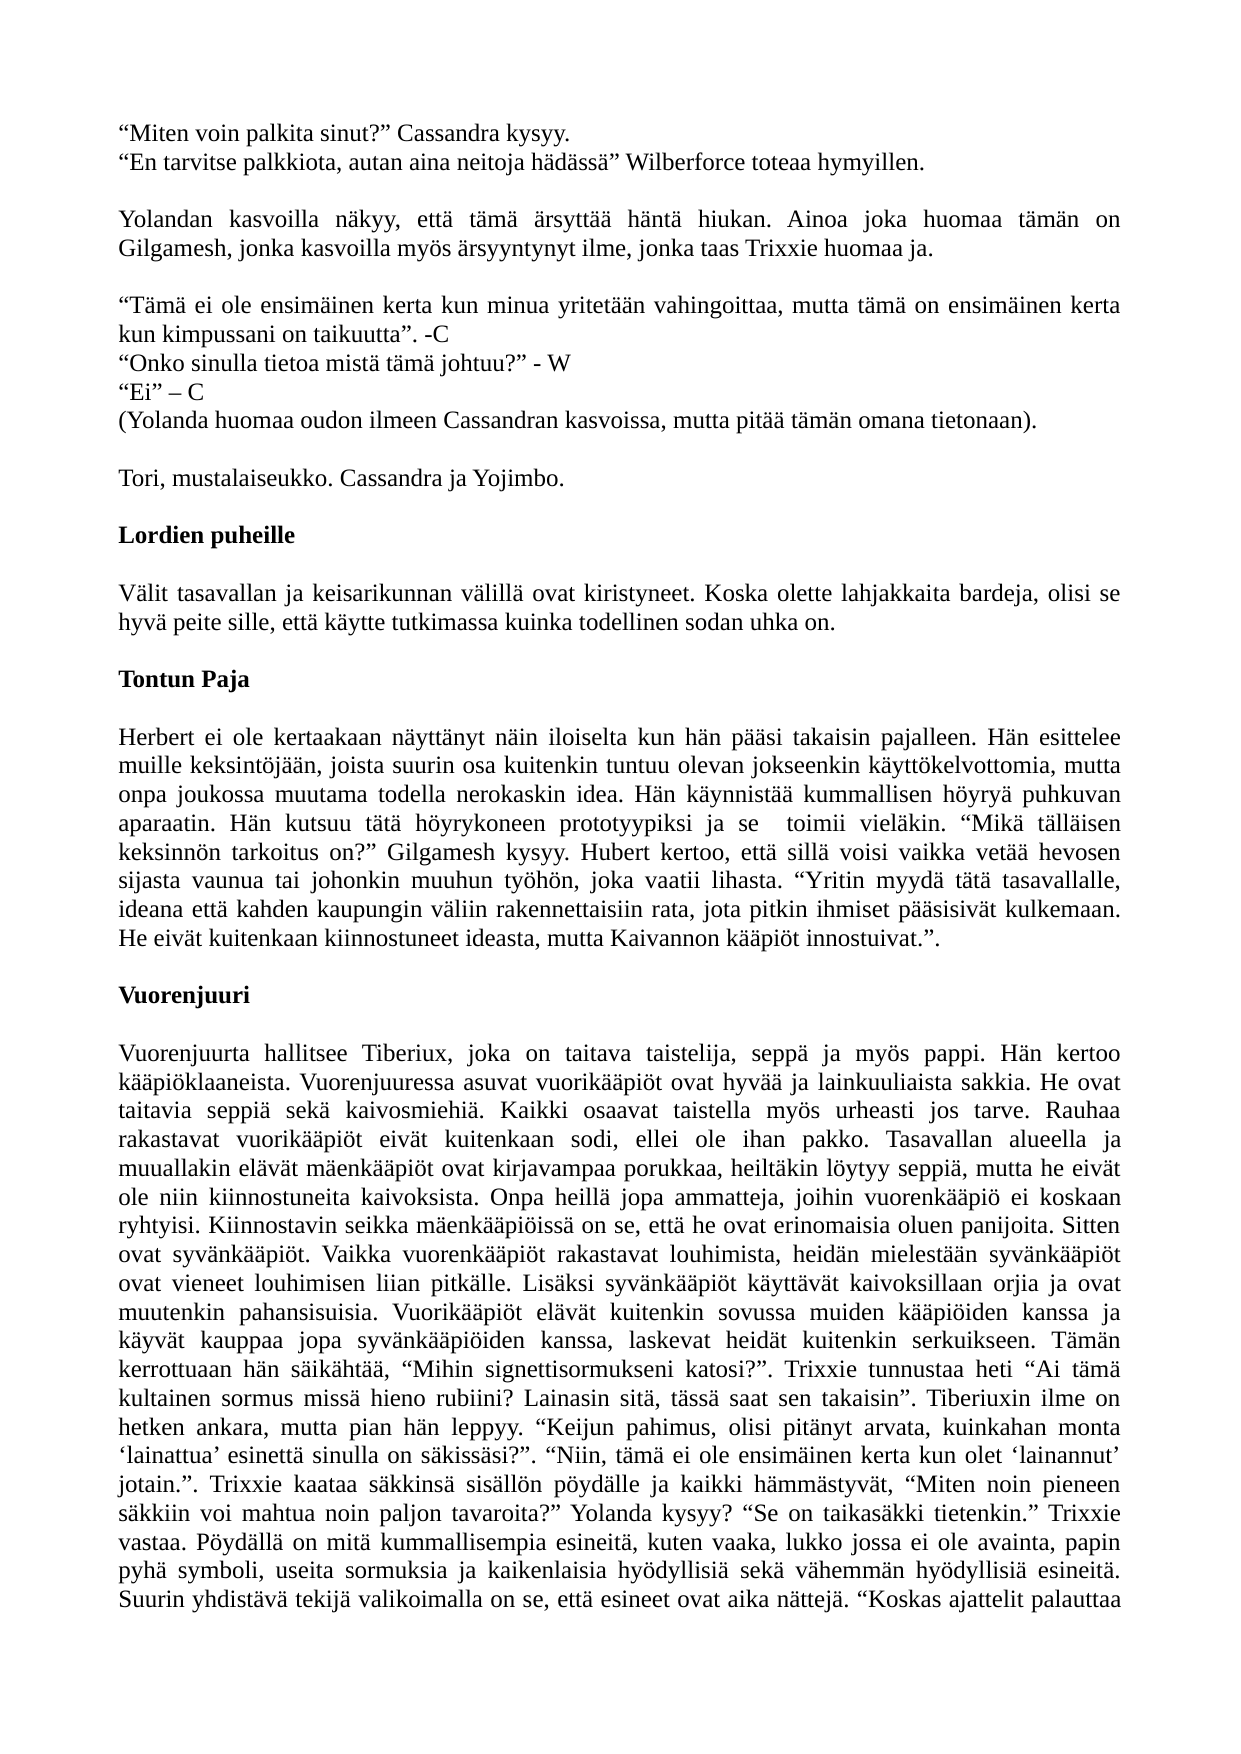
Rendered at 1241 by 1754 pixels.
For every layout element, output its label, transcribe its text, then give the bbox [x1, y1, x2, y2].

text Vuorenjuurta hallitsee Tiberiux, joka on taitava taistelija, seppä ja myös pappi. Hän kertoo kääpiöklaaneista. Vuorenjuuressa asuvat vuorikääpiöt ovat hyvää ja lainkuuliaista sakkia. He ovat taitavia seppiä sekä kaivosmiehiä. Kaikki osaavat taistella myös urheasti jos tarve. Rauhaa rakastavat vuorikääpiöt eivät kuitenkaan sodi, ellei ole ihan pakko. Tasavallan alueella ja muuallakin elävät mäenkääpiöt ovat kirjavampaa porukkaa, heiltäkin löytyy seppiä, mutta he eivät ole niin kiinnostuneita kaivoksista. Onpa heillä jopa ammatteja, joihin vuorenkääpiö ei koskaan ryhtyisi. Kiinnostavin seikka mäenkääpiöissä on se, että he ovat erinomaisia oluen panijoita. Sitten ovat syvänkääpiöt. Vaikka vuorenkääpiöt rakastavat louhimista, heidän mielestään syvänkääpiöt ovat vieneet louhimisen liian pitkälle. Lisäksi syvänkääpiöt käyttävät kaivoksillaan orjia ja ovat muutenkin pahansisuisia. Vuorikääpiöt elävät kuitenkin sovussa muiden kääpiöiden kanssa ja käyvät kauppaa jopa syvänkääpiöiden kanssa, laskevat heidät kuitenkin serkuikseen. Tämän kerrottuaan hän säikähtää, “Mihin signettisormukseni katosi?”. Trixxie tunnustaa heti “Ai tämä kultainen sormus missä hieno rubiini? Lainasin sitä, tässä saat sen takaisin”. Tiberiuxin ilme on hetken ankara, mutta pian hän leppyy. “Keijun pahimus, olisi pitänyt arvata, kuinkahan monta ‘lainattua’ esinettä sinulla on säkissäsi?”. “Niin, tämä ei ole ensimäinen kerta kun olet ‘lainannut’ jotain.”. Trixxie kaataa säkkinsä sisällön pöydälle ja kaikki hämmästyvät, “Miten noin pieneen säkkiin voi mahtua noin paljon tavaroita?” Yolanda kysyy? “Se on taikasäkki tietenkin.” Trixxie vastaa. Pöydällä on mitä kummallisempia esineitä, kuten vaaka, lukko jossa ei ole avainta, papin pyhä symboli, useita sormuksia ja kaikenlaisia hyödyllisiä sekä vähemmän hyödyllisiä esineitä. Suurin yhdistävä tekijä valikoimalla on se, että esineet ovat aika nättejä. “Koskas ajattelit palauttaa [118, 1038, 1122, 1613]
text Välit tasavallan ja keisarikunnan välillä ovat kiristyneet. Koska olette lahjakkaita bardeja, olisi se hyvä peite sille, että käytte tutkimassa kuinka todellinen sodan uhka on. [118, 578, 1122, 636]
text “Onko sinulla tietoa mistä tämä johtuu?” - W [118, 348, 1122, 377]
text (Yolanda huomaa oudon ilmeen Cassandran kasvoissa, mutta pitää tämän omana tietonaan). [118, 406, 1122, 434]
text “En tarvitse palkkiota, autan aina neitoja hädässä” Wilberforce toteaa hymyillen. [118, 147, 1122, 176]
text Herbert ei ole kertaakaan näyttänyt näin iloiselta kun hän pääsi takaisin pajalleen. Hän esittelee muille keksintöjään, joista suurin osa kuitenkin tuntuu olevan jokseenkin käyttökelvottomia, mutta onpa joukossa muutama todella nerokaskin idea. Hän käynnistää kummallisen höyryä puhkuvan aparaatin. Hän kutsuu tätä höyrykoneen prototyypiksi ja se toimii vieläkin. “Mikä tälläisen keksinnön tarkoitus on?” Gilgamesh kysyy. Hubert kertoo, että sillä voisi vaikka vetää hevosen sijasta vaunua tai johonkin muuhun työhön, joka vaatii lihasta. “Yritin myydä tätä tasavallalle, ideana että kahden kaupungin väliin rakennettaisiin rata, jota pitkin ihmiset pääsisivät kulkemaan. He eivät kuitenkaan kiinnostuneet ideasta, mutta Kaivannon kääpiöt innostuivat.”. [118, 722, 1122, 952]
text Yolandan kasvoilla näkyy, että tämä ärsyttää häntä hiukan. Ainoa joka huomaa tämän on Gilgamesh, jonka kasvoilla myös ärsyyntynyt ilme, jonka taas Trixxie huomaa ja. [118, 204, 1122, 262]
text “Ei” – C [118, 377, 1122, 406]
text Tontun Paja [118, 664, 1122, 693]
text Vuorenjuuri [118, 981, 1122, 1009]
text Lordien puheille [118, 521, 1122, 549]
text “Miten voin palkita sinut?” Cassandra kysyy. [118, 118, 1122, 147]
text “Tämä ei ole ensimäinen kerta kun minua yritetään vahingoittaa, mutta tämä on ensimäinen kerta kun kimpussani on taikuutta”. -C [118, 291, 1122, 348]
text Tori, mustalaiseukko. Cassandra ja Yojimbo. [118, 463, 1122, 492]
